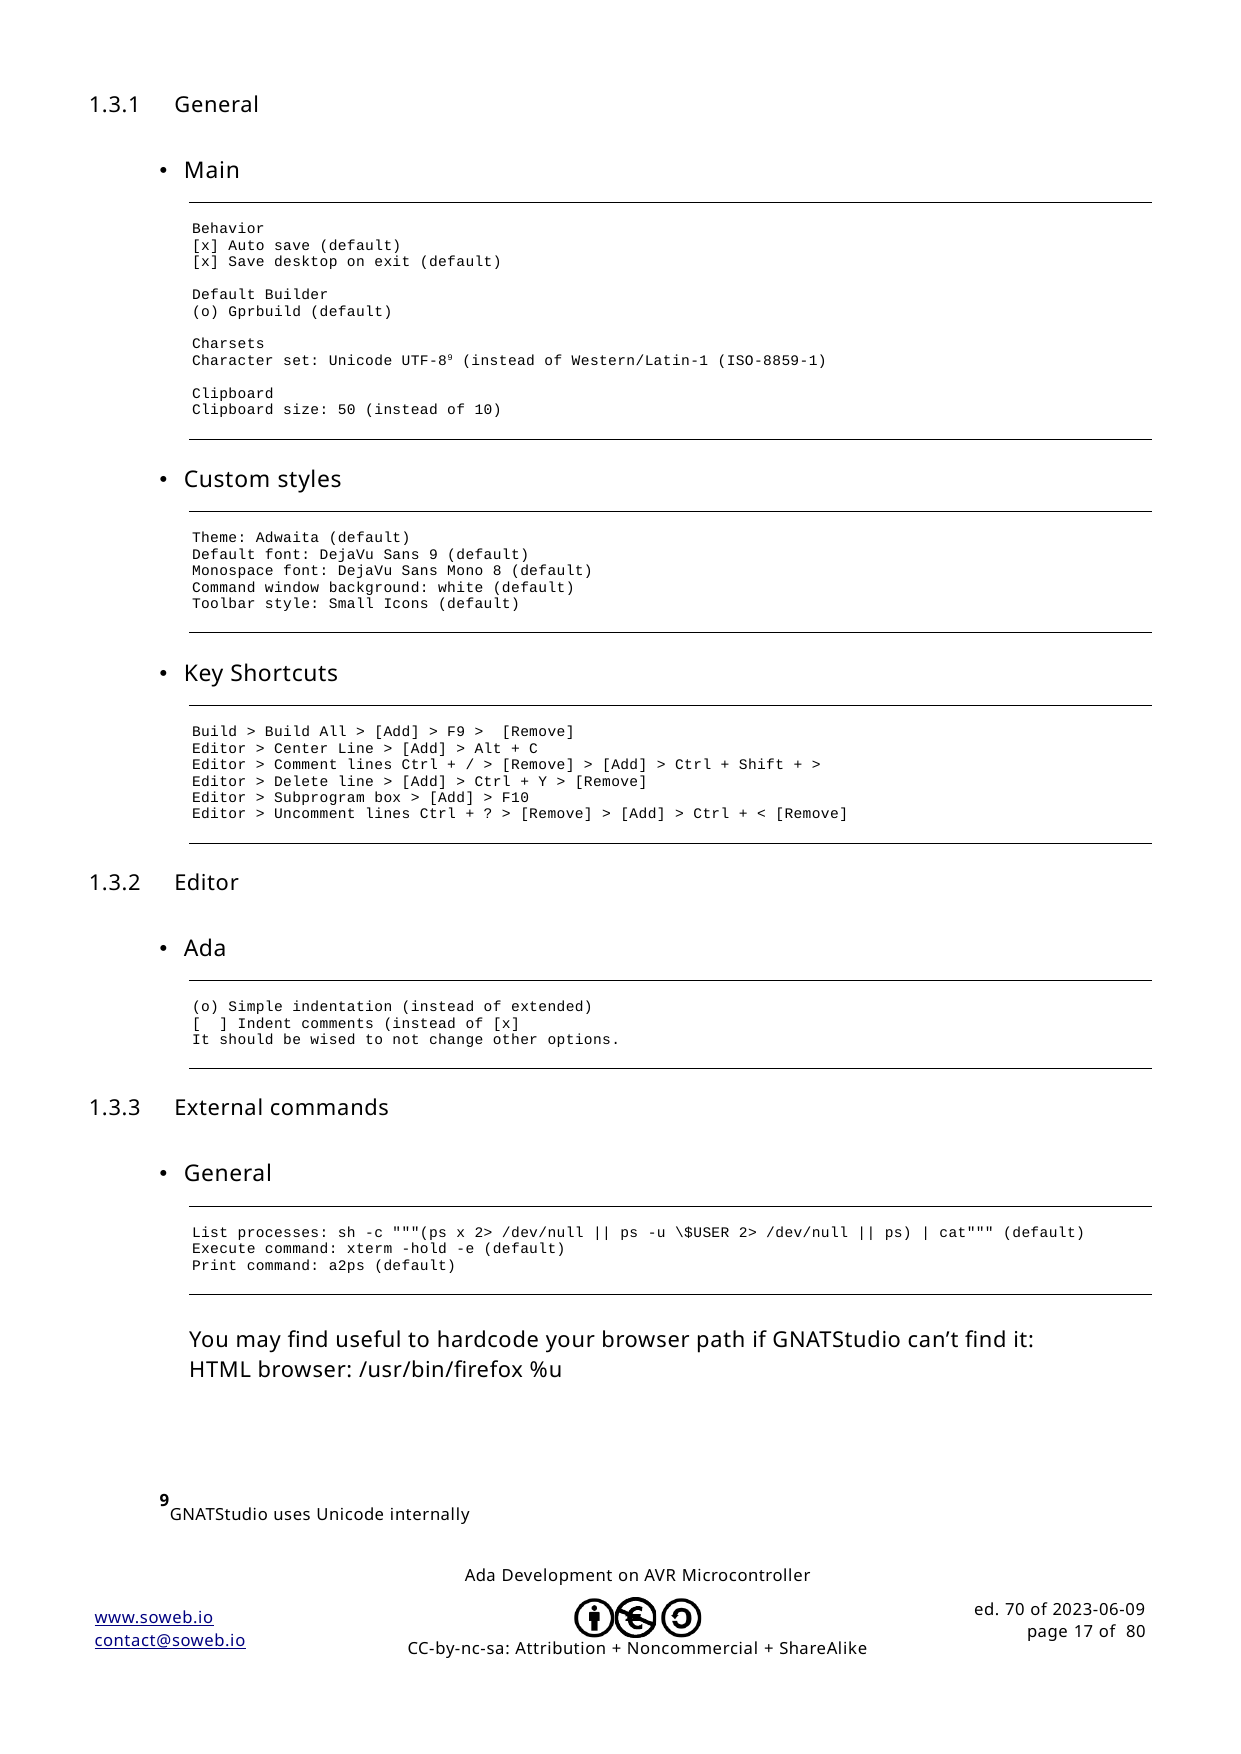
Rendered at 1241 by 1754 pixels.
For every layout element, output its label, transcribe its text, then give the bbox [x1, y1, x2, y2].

subtitle General [88, 88, 1152, 129]
list [x] Save desktop on exit (default) [189, 252, 1152, 271]
list (o) Gprbuild (default) [189, 301, 1152, 320]
subtitle Editor [88, 866, 1152, 907]
list Execute command: xterm -hold -e (default) [189, 1239, 1152, 1255]
list Character set: Unicode UTF-8 (instead of Western/Latin-1 (ISO-8859-1) [189, 350, 1152, 370]
picture [660, 1597, 702, 1638]
list List processes: sh -c """(ps x 2> /dev/null || ps -u \$USER 2> /dev/null || ps) | cat""" (default) [189, 1207, 1152, 1239]
list Default font: DejaVu Sans 9 (default) [189, 544, 1152, 561]
subtitle Custom styles [159, 462, 1152, 493]
subtitle Ada [159, 931, 1152, 962]
list Behavior [189, 203, 1152, 235]
subtitle Main [159, 153, 1152, 184]
list [ ] Indent comments (instead of [x] [189, 1013, 1152, 1029]
list Toolbar style: Small Icons (default) [189, 593, 1152, 632]
text HTML browser: /usr/bin/firefox %u [189, 1354, 1152, 1384]
subtitle General [159, 1157, 1152, 1188]
list Command window background: white (default) [189, 577, 1152, 593]
subtitle External commands [88, 1092, 1152, 1133]
text You may find useful to hardcode your browser path if GNATStudio can’t find it: [189, 1324, 1152, 1354]
list Editor > Center Line > [Add] > Alt + C [189, 738, 1152, 754]
list Monospace font: DejaVu Sans Mono 8 (default) [189, 561, 1152, 577]
picture [573, 1597, 657, 1638]
list Print command: a2ps (default) [189, 1255, 1152, 1294]
list Default Builder [189, 284, 1152, 301]
list Build > Build All > [Add] > F9 > [Remove] [189, 706, 1152, 738]
list Editor > Comment lines Ctrl + / > [Remove] > [Add] > Ctrl + Shift + > [189, 754, 1152, 771]
list Editor > Uncomment lines Ctrl + ? > [Remove] > [Add] > Ctrl + < [Remove] [189, 804, 1152, 843]
list (o) Simple indentation (instead of extended) [189, 981, 1152, 1013]
list Charsets [189, 334, 1152, 350]
text GNATStudio uses Unicode internally [159, 1489, 1152, 1528]
list Clipboard [189, 383, 1152, 400]
list Theme: Adwaita (default) [189, 512, 1152, 544]
list It should be wised to not change other options. [189, 1029, 1152, 1068]
subtitle Key Shortcuts [159, 656, 1152, 687]
list [x] Auto save (default) [189, 235, 1152, 252]
list Editor > Delete line > [Add] > Ctrl + Y > [Remove] [189, 771, 1152, 787]
list Editor > Subprogram box > [Add] > F10 [189, 787, 1152, 804]
list Clipboard size: 50 (instead of 10) [189, 400, 1152, 439]
